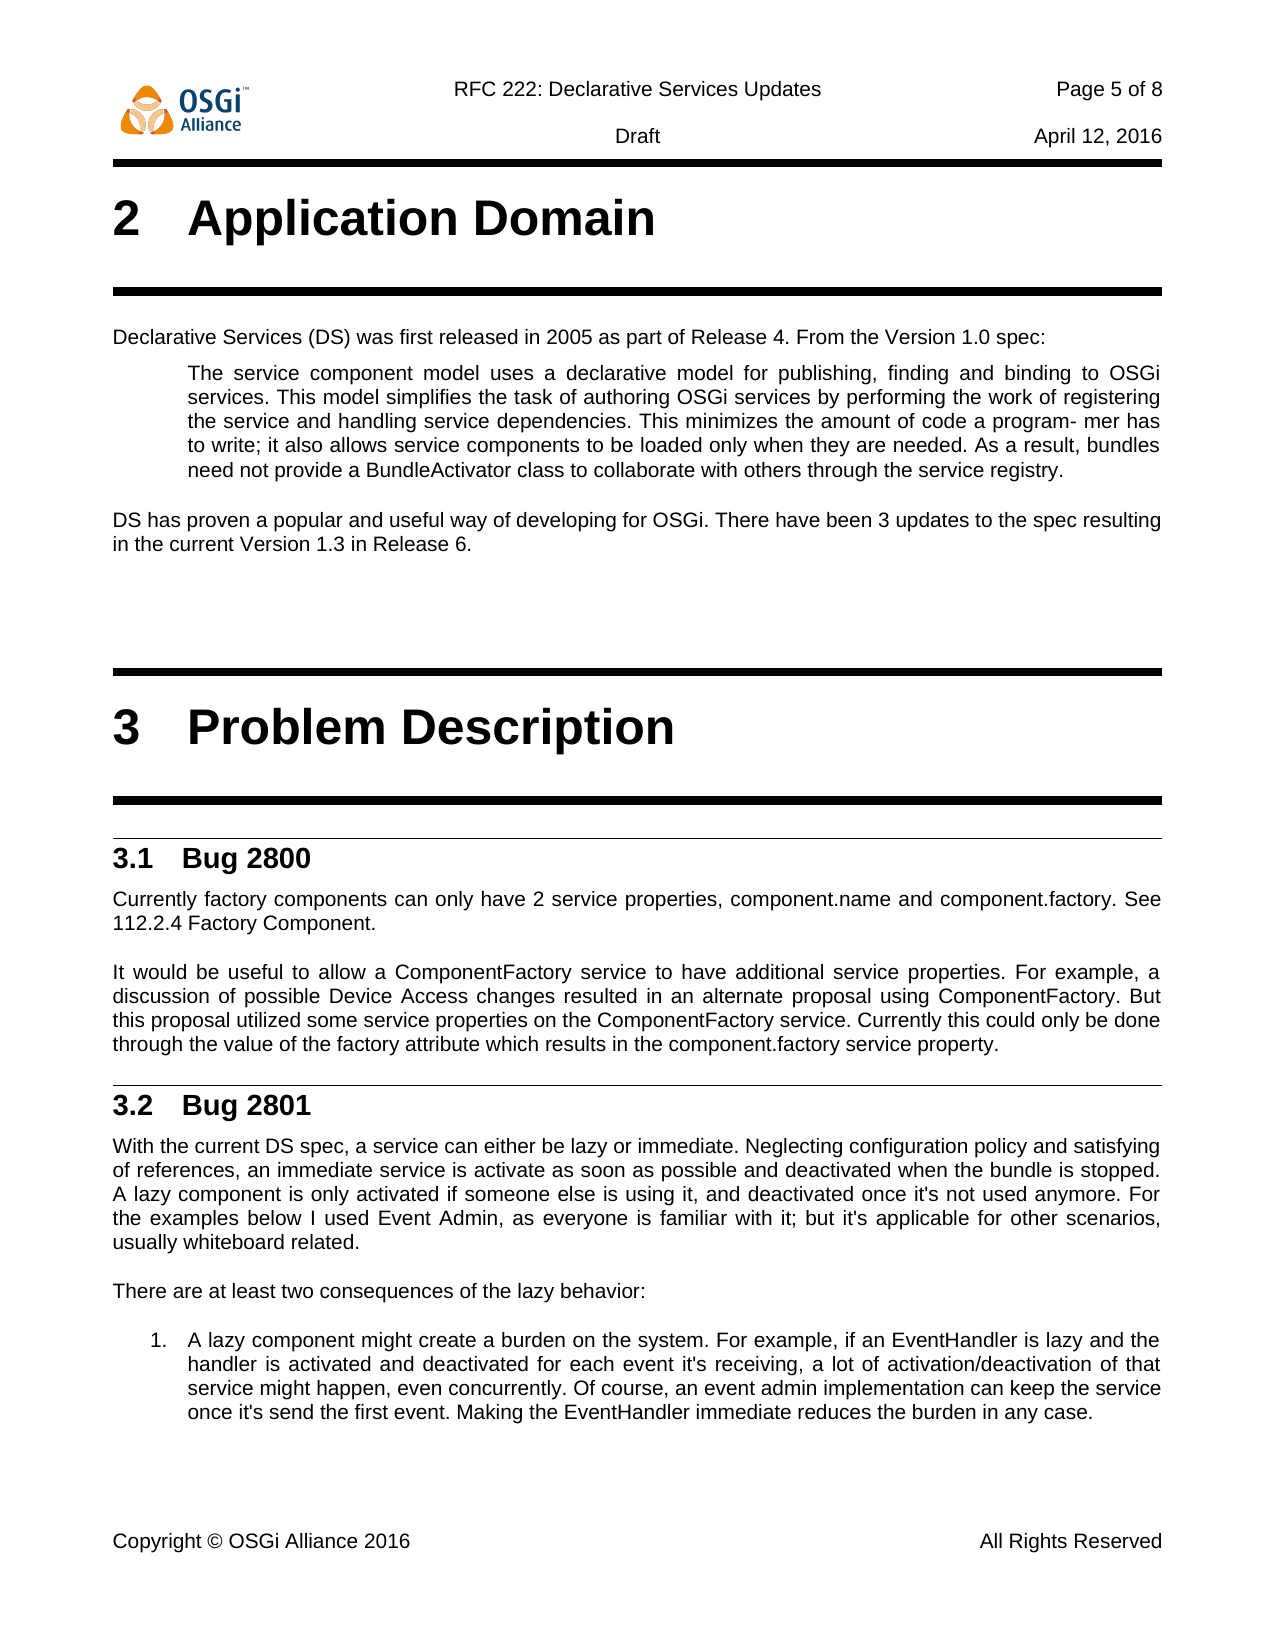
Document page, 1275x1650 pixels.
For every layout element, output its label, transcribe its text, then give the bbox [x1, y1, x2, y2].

subtitle Bug 2801 [112, 1086, 1162, 1122]
subtitle Application Domain [112, 160, 1162, 296]
subtitle Problem Description [112, 669, 1162, 805]
text The service component model uses a declarative model for publishing, finding and binding to OSGi services. This model simplifies the task of authoring OSGi services by performing the work of registering the service and handling service dependencies. This minimizes the amount of code a program- mer has to write; it also allows service components to be loaded only when they are needed. As a result, bundles need not provide a BundleActivator class to collaborate with others through the service registry. [187, 361, 1162, 483]
text It would be useful to allow a ComponentFactory service to have additional service properties. For example, a discussion of possible Device Access changes resulted in an alternate proposal using ComponentFactory. But this proposal utilized some service properties on the ComponentFactory service. Currently this could only be done through the value of the factory attribute which results in the component.factory service property. [112, 960, 1162, 1056]
picture [113, 78, 257, 142]
list A lazy component might create a burden on the system. For example, if an EventHandler is lazy and the handler is activated and deactivated for each event it's receiving, a lot of activation/deactivation of that service might happen, even concurrently. Of course, an event admin implementation can keep the service once it's send the first event. Making the EventHandler immediate reduces the burden in any case. [150, 1328, 1162, 1424]
text Declarative Services (DS) was first released in 2005 as part of Release 4. From the Version 1.0 spec: [112, 325, 1162, 349]
text With the current DS spec, a service can either be lazy or immediate. Neglecting configuration policy and satisfying of references, an immediate service is activate as soon as possible and deactivated when the bundle is stopped. A lazy component is only activated if someone else is using it, and deactivated once it's not used anymore. For the examples below I used Event Admin, as everyone is familiar with it; but it's applicable for other scenarios, usually whiteboard related. [112, 1134, 1162, 1254]
text There are at least two consequences of the lazy behavior: [112, 1279, 1162, 1303]
text Currently factory components can only have 2 service properties, component.name and component.factory. See 112.2.4 Factory Component. [112, 887, 1162, 935]
text DS has proven a popular and useful way of developing for OSGi. There have been 3 updates to the spec resulting in the current Version 1.3 in Release 6. [112, 508, 1162, 556]
subtitle Bug 2800 [112, 839, 1162, 875]
